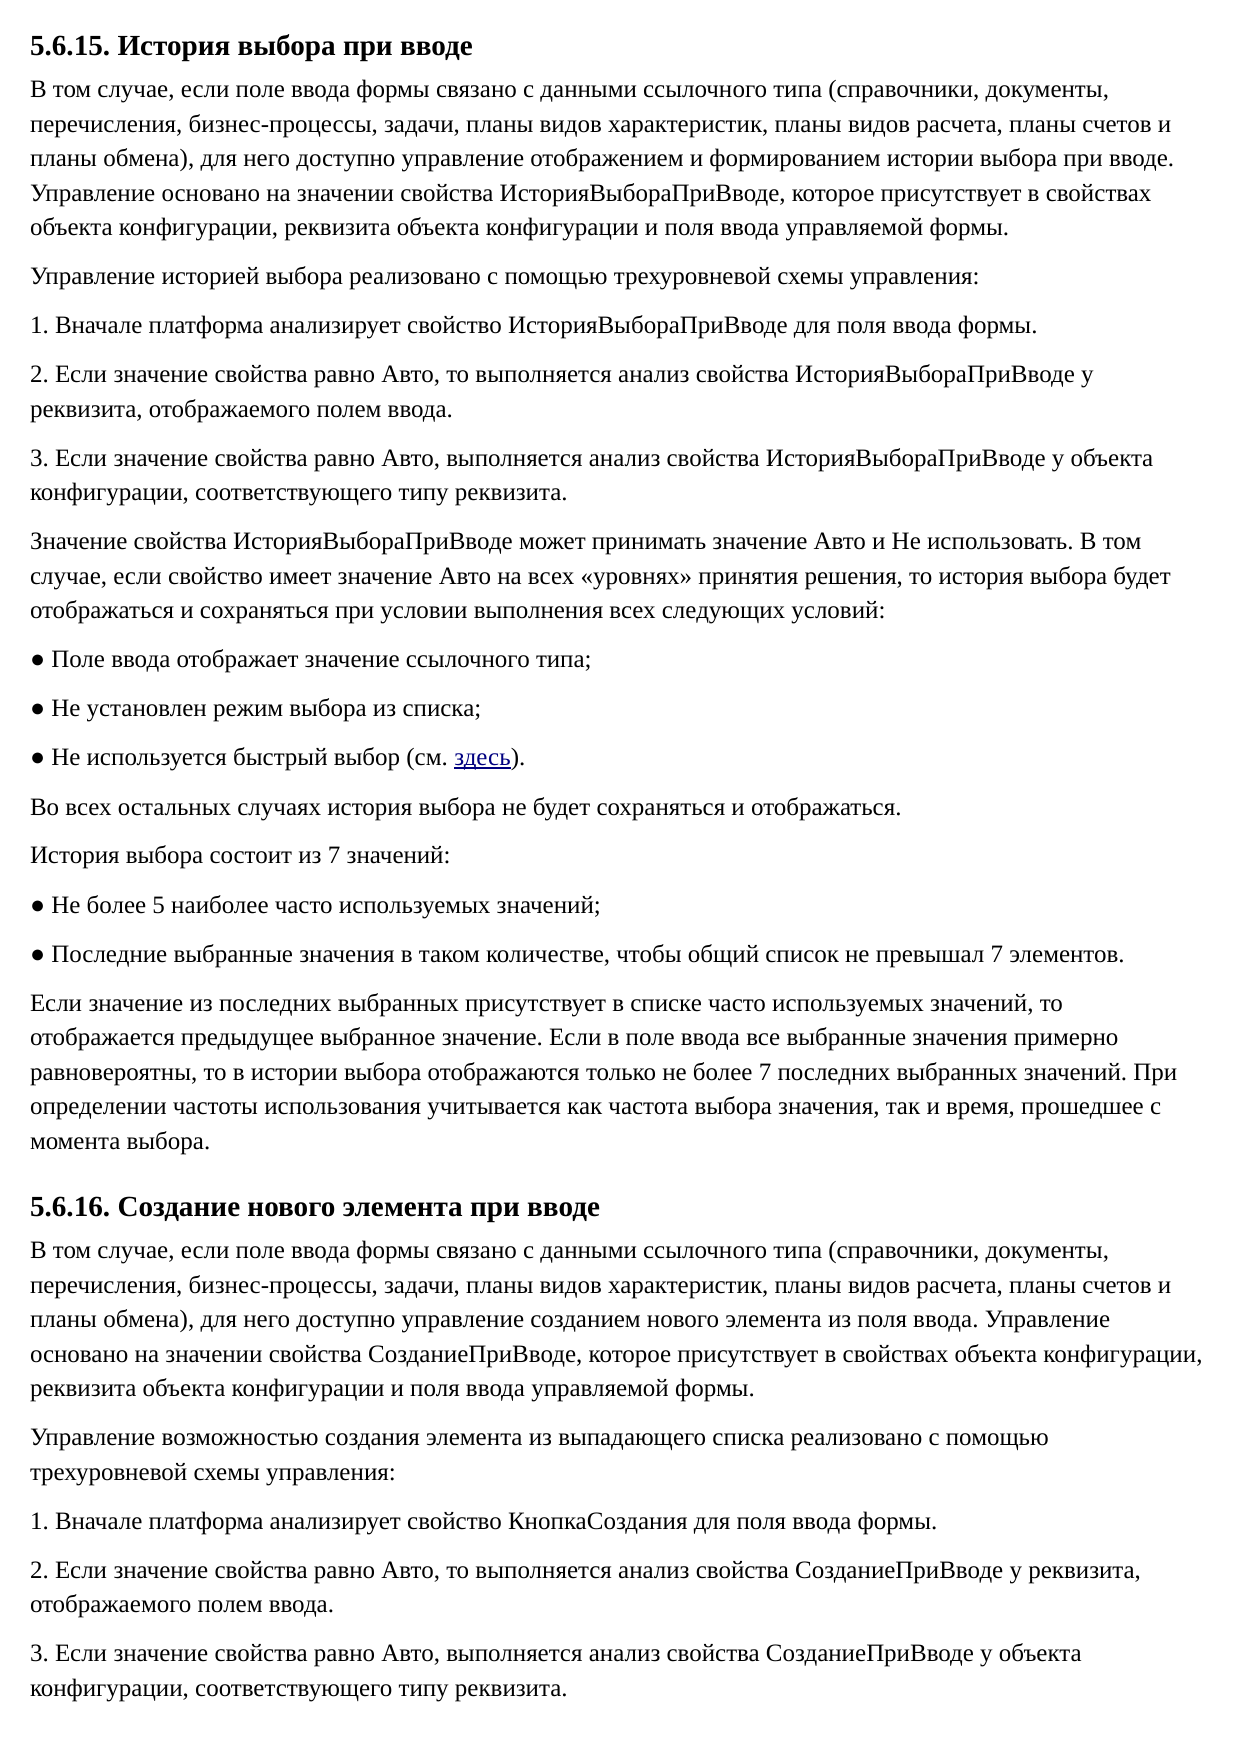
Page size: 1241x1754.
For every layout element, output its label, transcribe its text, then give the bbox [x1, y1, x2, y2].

text 3. Если значение свойства равно Авто, выполняется анализ свойства СозданиеПриВводе у объекта конфигурации, соответствующего типу реквизита. [30, 1638, 1211, 1702]
text ● Последние выбранные значения в таком количестве, чтобы общий список не превышал 7 элементов. [30, 939, 1211, 967]
subtitle 5.6.15. История выбора при вводе [30, 28, 1211, 62]
text Во всех остальных случаях история выбора не будет сохраняться и отображаться. [30, 792, 1211, 820]
text 2. Если значение свойства равно Авто, то выполняется анализ свойства ИсторияВыбораПриВводе у реквизита, отображаемого полем ввода. [30, 359, 1211, 422]
text В том случае, если поле ввода формы связано с данными ссылочного типа (справочники, документы, перечисления, бизнес-процессы, задачи, планы видов характеристик, планы видов расчета, планы счетов и планы обмена), для него доступно управление отображением и формированием истории выбора при вводе. Управление основано на значении свойства ИсторияВыбораПриВводе, которое присутствует в свойствах объекта конфигурации, реквизита объекта конфигурации и поля ввода управляемой формы. [30, 74, 1211, 241]
text ● Не установлен режим выбора из списка; [30, 693, 1211, 722]
text ● Поле ввода отображает значение ссылочного типа; [30, 644, 1211, 673]
text Управление историей выбора реализовано с помощью трехуровневой схемы управления: [30, 261, 1211, 290]
text ● Не более 5 наиболее часто используемых значений; [30, 890, 1211, 918]
text 1. Вначале платформа анализирует свойство ИсторияВыбораПриВводе для поля ввода формы. [30, 310, 1211, 339]
subtitle 5.6.16. Создание нового элемента при вводе [30, 1189, 1211, 1223]
text 1. Вначале платформа анализирует свойство КнопкаСоздания для поля ввода формы. [30, 1506, 1211, 1535]
text Значение свойства ИсторияВыбораПриВводе может принимать значение Авто и Не использовать. В том случае, если свойство имеет значение Авто на всех «уровнях» принятия решения, то история выбора будет отображаться и сохраняться при условии выполнения всех следующих условий: [30, 526, 1211, 624]
text 2. Если значение свойства равно Авто, то выполняется анализ свойства СозданиеПриВводе у реквизита, отображаемого полем ввода. [30, 1555, 1211, 1618]
text Если значение из последних выбранных присутствует в списке часто используемых значений, то отображается предыдущее выбранное значение. Если в поле ввода все выбранные значения примерно равновероятны, то в истории выбора отображаются только не более 7 последних выбранных значений. При определении частоты использования учитывается как частота выбора значения, так и время, прошедшее с момента выбора. [30, 988, 1211, 1154]
text В том случае, если поле ввода формы связано с данными ссылочного типа (справочники, документы, перечисления, бизнес-процессы, задачи, планы видов характеристик, планы видов расчета, планы счетов и планы обмена), для него доступно управление созданием нового элемента из поля ввода. Управление основано на значении свойства СозданиеПриВводе, которое присутствует в свойствах объекта конфигурации, реквизита объекта конфигурации и поля ввода управляемой формы. [30, 1235, 1211, 1402]
text 3. Если значение свойства равно Авто, выполняется анализ свойства ИсторияВыбораПриВводе у объекта конфигурации, соответствующего типу реквизита. [30, 443, 1211, 506]
text ● Не используется быстрый выбор (см. здесь). [30, 742, 1211, 771]
text История выбора состоит из 7 значений: [30, 841, 1211, 869]
text Управление возможностью создания элемента из выпадающего списка реализовано с помощью трехуровневой схемы управления: [30, 1422, 1211, 1486]
